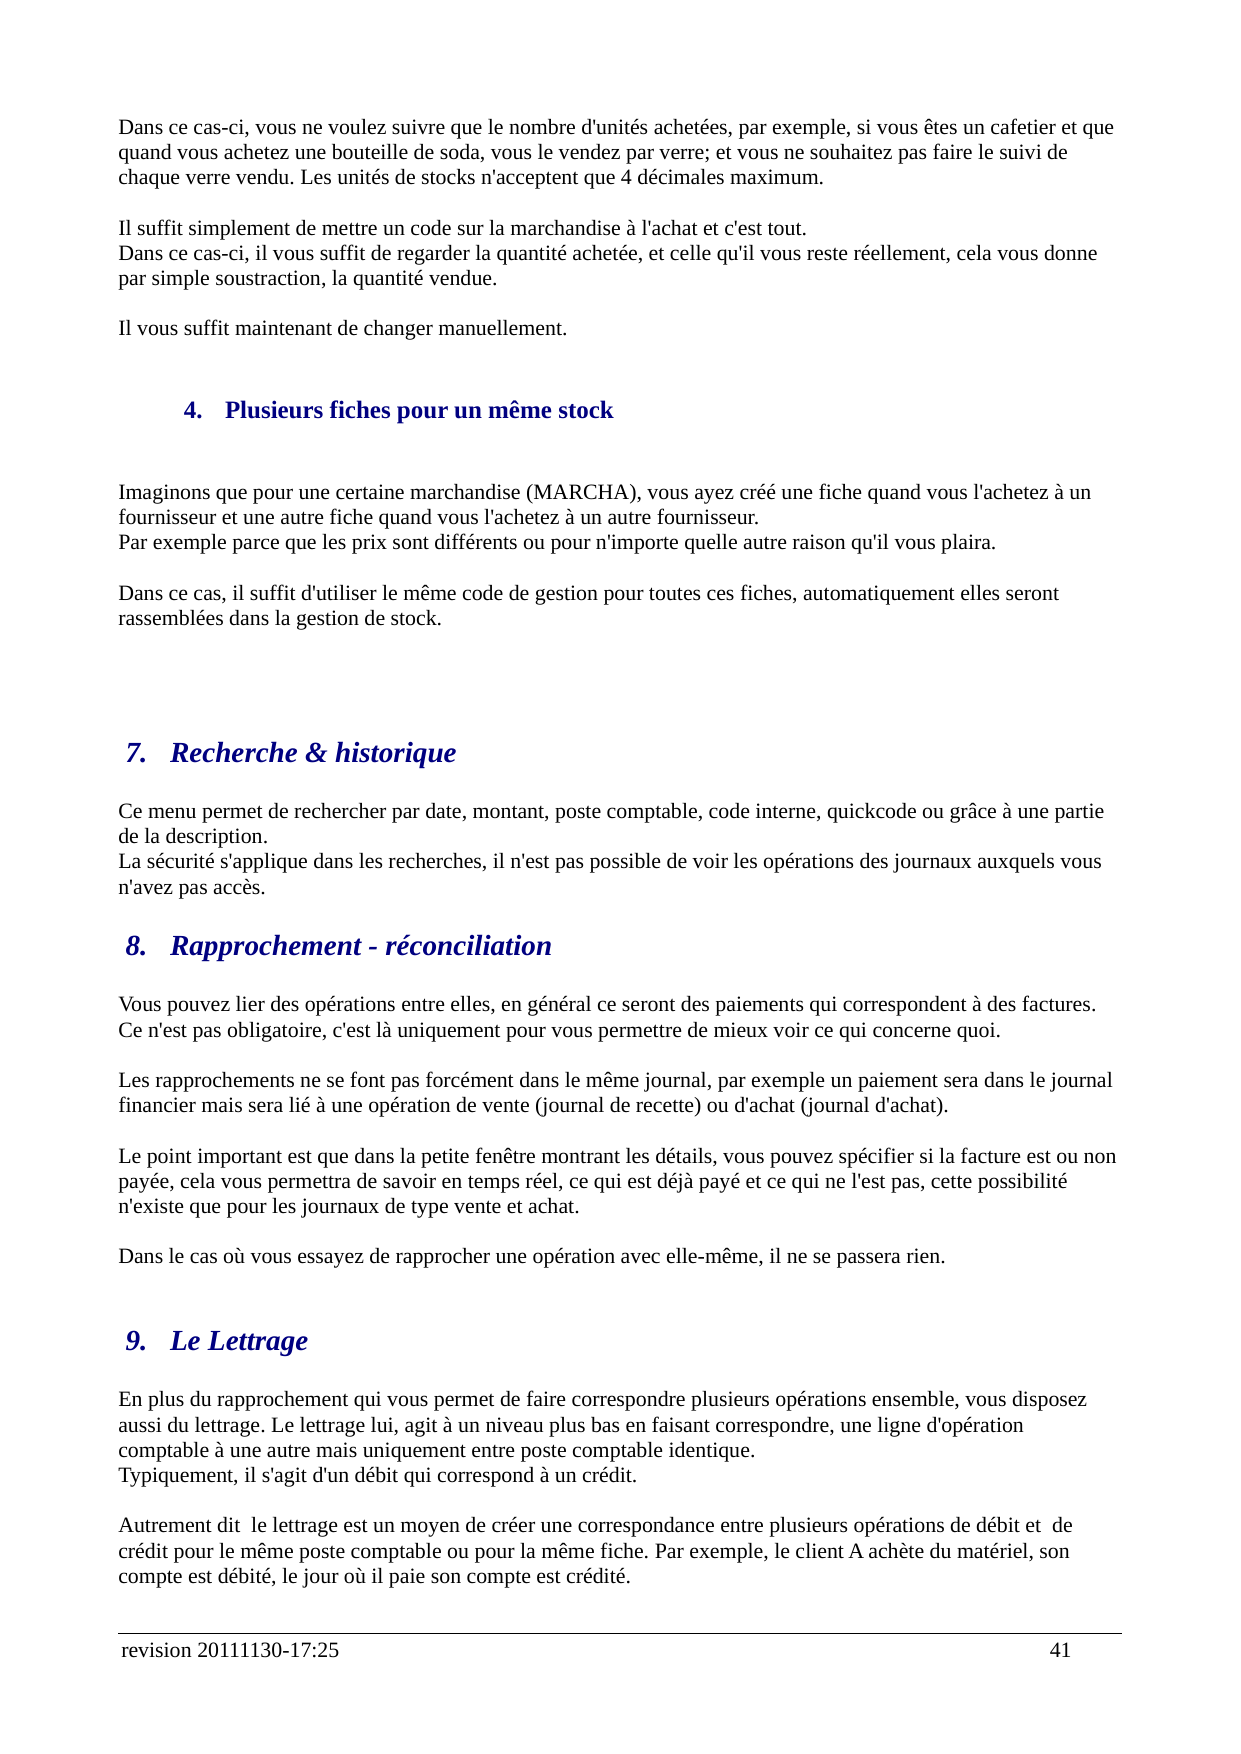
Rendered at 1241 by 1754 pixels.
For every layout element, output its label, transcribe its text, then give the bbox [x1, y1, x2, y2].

text Ce menu permet de rechercher par date, montant, poste comptable, code interne, quickcode ou grâce à une partie de la description. [118, 798, 1122, 848]
text La sécurité s'applique dans les recherches, il n'est pas possible de voir les opérations des journaux auxquels vous n'avez pas accès. [118, 848, 1122, 899]
text Dans le cas où vous essayez de rapprocher une opération avec elle-même, il ne se passera rien. [118, 1243, 1122, 1269]
subtitle Le Lettrage [118, 1323, 1122, 1357]
text Il vous suffit maintenant de changer manuellement. [118, 315, 1122, 341]
text Les rapprochements ne se font pas forcément dans le même journal, par exemple un paiement sera dans le journal financier mais sera lié à une opération de vente (journal de recette) ou d'achat (journal d'achat). [118, 1067, 1122, 1117]
text Imaginons que pour une certaine marchandise (MARCHA), vous ayez créé une fiche quand vous l'achetez à un fournisseur et une autre fiche quand vous l'achetez à un autre fournisseur. [118, 479, 1122, 529]
text Typiquement, il s'agit d'un débit qui correspond à un crédit. [118, 1462, 1122, 1487]
text Par exemple parce que les prix sont différents ou pour n'importe quelle autre raison qu'il vous plaira. [118, 529, 1122, 554]
text Autrement dit le lettrage est un moyen de créer une correspondance entre plusieurs opérations de débit et de crédit pour le même poste comptable ou pour la même fiche. Par exemple, le client A achète du matériel, son compte est débité, le jour où il paie son compte est crédité. [118, 1512, 1122, 1588]
text En plus du rapprochement qui vous permet de faire correspondre plusieurs opérations ensemble, vous disposez aussi du lettrage. Le lettrage lui, agit à un niveau plus bas en faisant correspondre, une ligne d'opération [118, 1386, 1122, 1437]
text Dans ce cas, il suffit d'utiliser le même code de gestion pour toutes ces fiches, automatiquement elles seront rassemblées dans la gestion de stock. [118, 579, 1122, 630]
subtitle Plusieurs fiches pour un même stock [177, 395, 1122, 424]
text comptable à une autre mais uniquement entre poste comptable identique. [118, 1437, 1122, 1462]
text Il suffit simplement de mettre un code sur la marchandise à l'achat et c'est tout. [118, 214, 1122, 240]
subtitle Rapprochement - réconciliation [118, 928, 1122, 962]
text Le point important est que dans la petite fenêtre montrant les détails, vous pouvez spécifier si la facture est ou non payée, cela vous permettra de savoir en temps réel, ce qui est déjà payé et ce qui ne l'est pas, cette possibilité n'existe que pour les journaux de type vente et achat. [118, 1143, 1122, 1218]
text Dans ce cas-ci, vous ne voulez suivre que le nombre d'unités achetées, par exemple, si vous êtes un cafetier et que quand vous achetez une bouteille de soda, vous le vendez par verre; et vous ne souhaitez pas faire le suivi de chaque verre vendu. Les unités de stocks n'acceptent que 4 décimales maximum. [118, 114, 1122, 189]
subtitle Recherche & historique [118, 735, 1122, 769]
text Dans ce cas-ci, il vous suffit de regarder la quantité achetée, et celle qu'il vous reste réellement, cela vous donne par simple soustraction, la quantité vendue. [118, 240, 1122, 290]
text Vous pouvez lier des opérations entre elles, en général ce seront des paiements qui correspondent à des factures. Ce n'est pas obligatoire, c'est là uniquement pour vous permettre de mieux voir ce qui concerne quoi. [118, 991, 1122, 1042]
